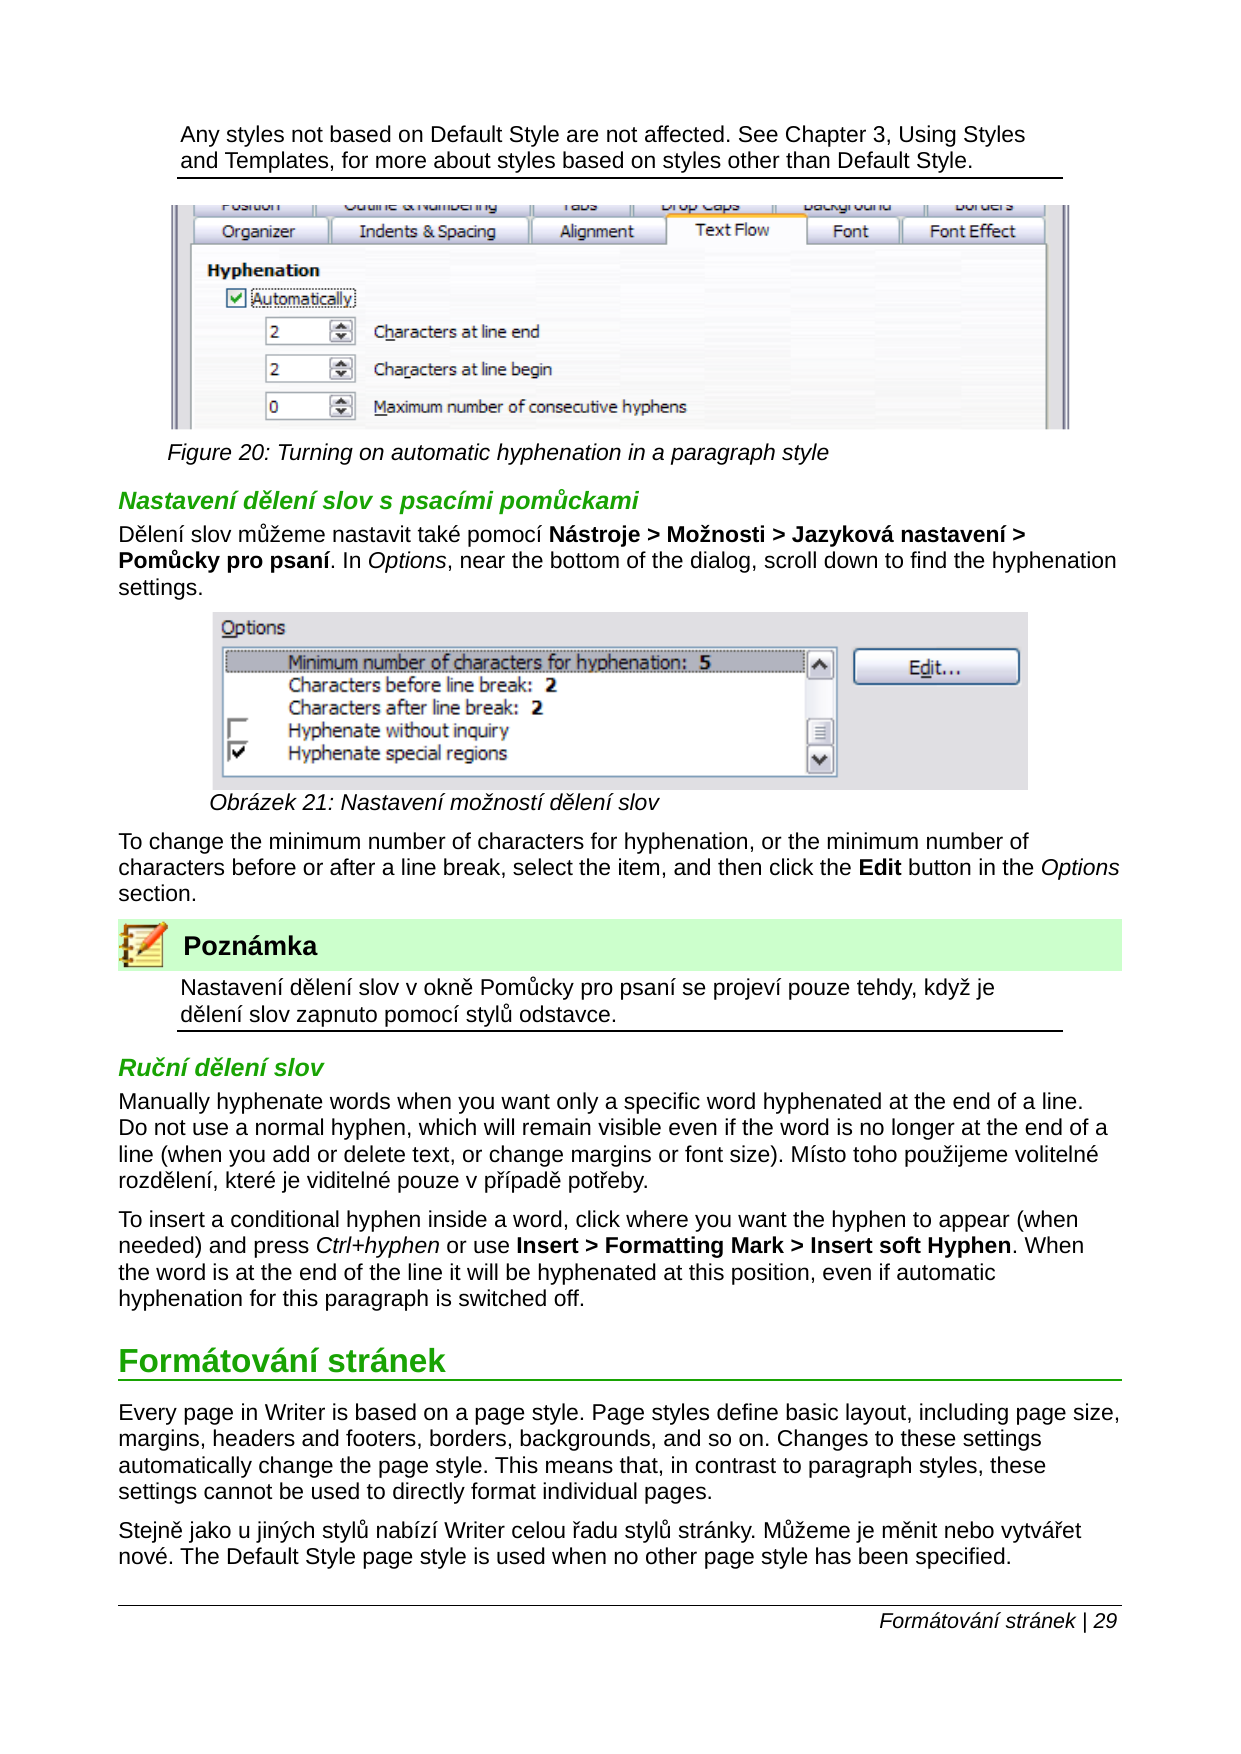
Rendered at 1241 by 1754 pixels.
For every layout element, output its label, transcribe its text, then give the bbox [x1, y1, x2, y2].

picture [119, 920, 170, 971]
subtitle Nastavení dělení slov s psacími pomůckami [118, 486, 1122, 515]
text Figure 20: Turning on automatic hyphenation in a paragraph style [167, 434, 1073, 466]
subtitle Poznámka [118, 919, 1122, 971]
text To insert a conditional hyphen inside a word, click where you want the hyphen to appear (when needed) and press Ctrl+hyphen or use Insert > Formatting Mark > Insert soft Hyphen. When the word is at the end of the line it will be hyphenated at this position, even if automatic hyphenation for this paragraph is switched off. [118, 1206, 1122, 1311]
text Every page in Writer is based on a page style. Page styles define basic layout, including page size, margins, headers and footers, borders, backgrounds, and so on. Changes to these settings automatically change the page style. This means that, in contrast to paragraph styles, these settings cannot be used to directly format individual pages. [118, 1399, 1122, 1504]
text Manually hyphenate words when you want only a specific word hyphenated at the end of a line. Do not use a normal hyphen, which will remain visible even if the word is no longer at the end of a line (when you add or delete text, or change margins or font size). Místo toho použijeme volitelné rozdělení, které je viditelné pouze v případě potřeby. [118, 1088, 1122, 1193]
subtitle Ruční dělení slov [118, 1053, 1122, 1082]
picture [167, 205, 1074, 434]
text To change the minimum number of characters for hyphenation, or the minimum number of characters before or after a line break, select the item, and then click the Edit button in the Options section. [118, 828, 1122, 907]
text Nastavení dělení slov v okně Pomůcky pro psaní se projeví pouze tehdy, když je dělení slov zapnuto pomocí stylů odstavce. [177, 971, 1063, 1030]
text [167, 200, 1073, 205]
text Stejně jako u jiných stylů nabízí Writer celou řadu stylů stránky. Můžeme je měnit nebo vytvářet nové. The Default Style page style is used when no other page style has been specified. [118, 1517, 1122, 1569]
text Dělení slov můžeme nastavit také pomocí Nástroje > Možnosti > Jazyková nastavení > Pomůcky pro psaní. In Options, near the bottom of the dialog, scroll down to find the hyphenation settings. [118, 521, 1122, 600]
text Obrázek 21: Nastavení možností dělení slov [209, 790, 1031, 816]
text Any styles not based on Default Style are not affected. See Chapter 3, Using Styles and Templates, for more about styles based on styles other than Default Style. [177, 118, 1063, 177]
subtitle Formátování stránek [118, 1341, 1122, 1379]
picture [212, 612, 1028, 790]
